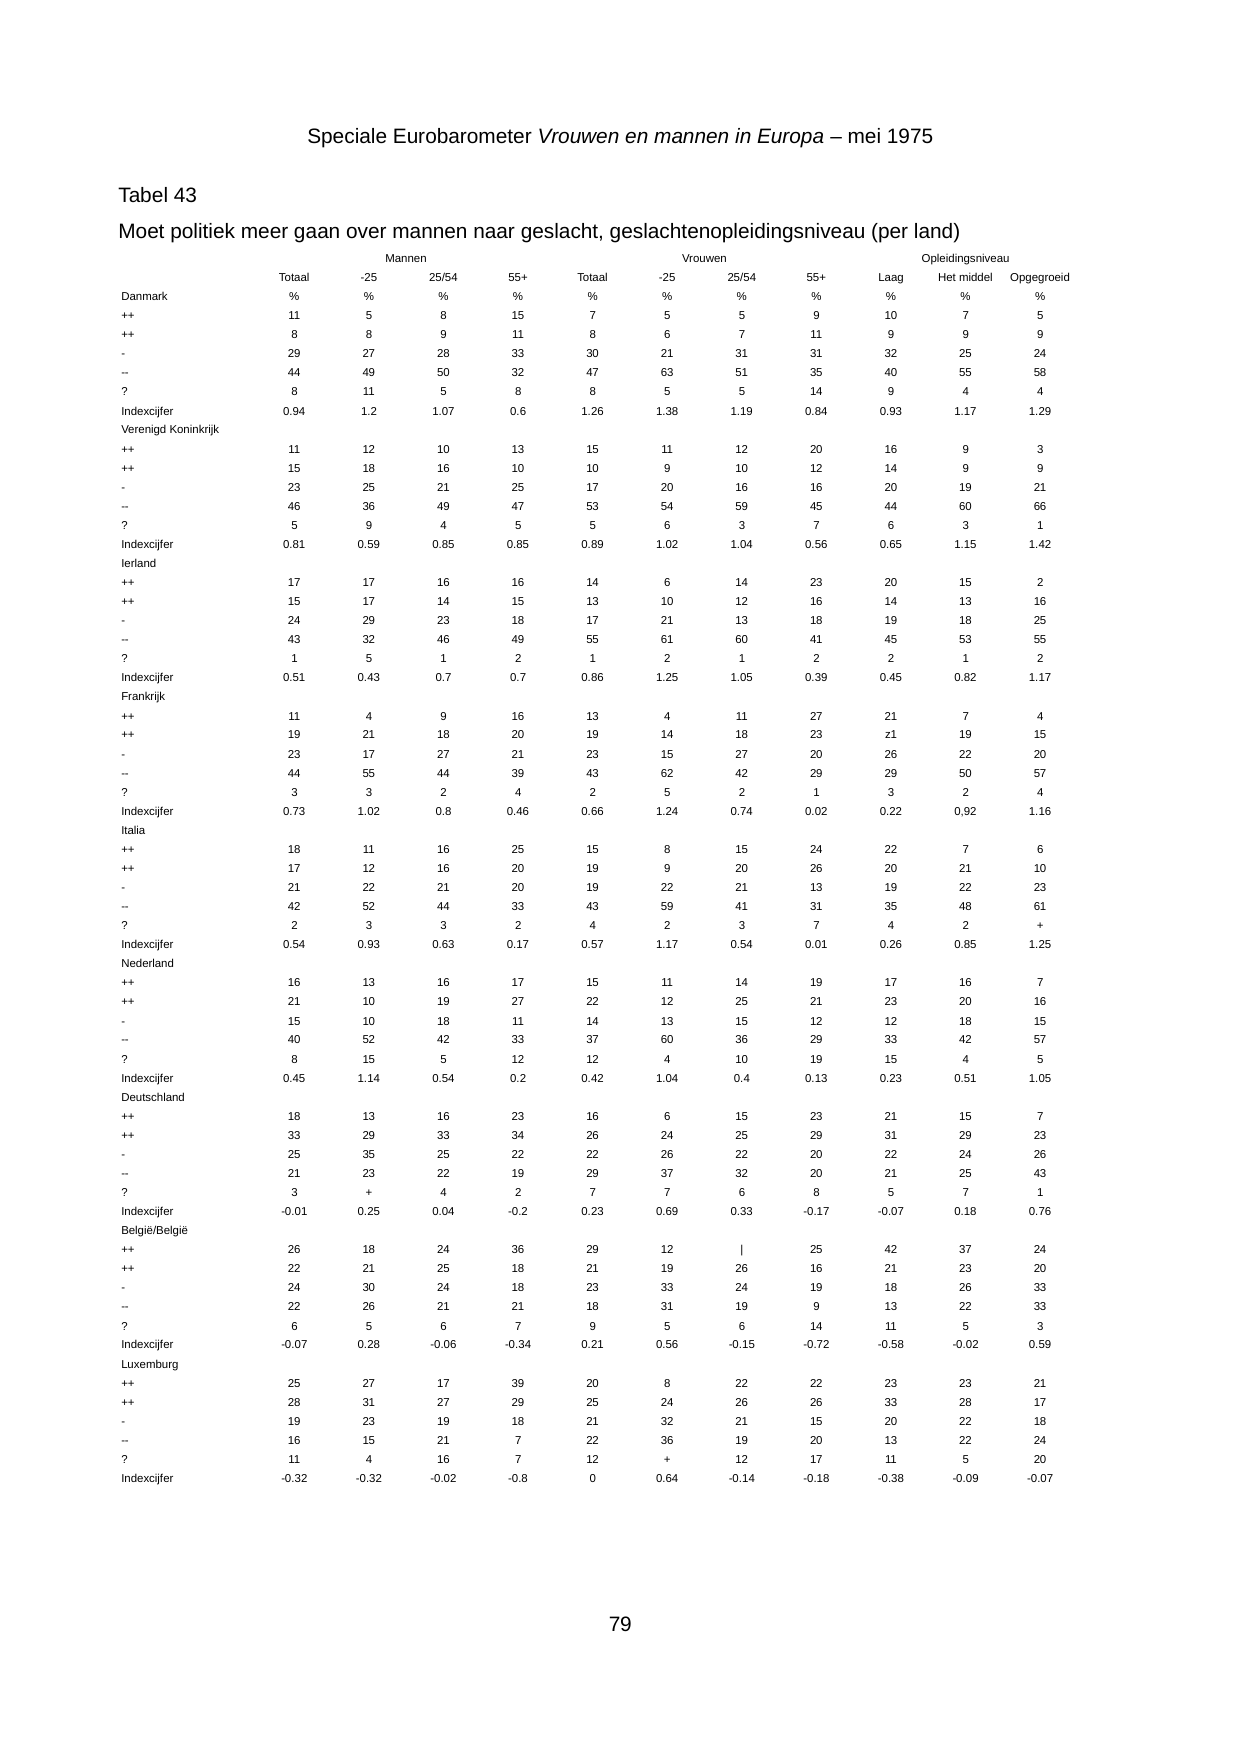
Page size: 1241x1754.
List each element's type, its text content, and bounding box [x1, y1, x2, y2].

table_cell 30 [555, 344, 630, 363]
table_cell 11 [630, 973, 704, 992]
table_cell 34 [481, 1126, 555, 1144]
table_cell [928, 554, 1003, 573]
table_cell 24 [406, 1278, 481, 1297]
table_cell 27 [704, 744, 779, 763]
table_cell 18 [331, 1240, 406, 1259]
table_cell [630, 1354, 704, 1373]
table_cell 22 [630, 878, 704, 897]
table_cell 20 [555, 1373, 630, 1392]
table_cell 28 [406, 344, 481, 363]
table_cell Indexcijfer [118, 935, 257, 954]
table_cell 21 [1003, 478, 1077, 496]
table_cell [704, 1088, 779, 1106]
table_cell 2 [1003, 573, 1077, 592]
table_cell 14 [704, 973, 779, 992]
table_cell % [331, 287, 406, 306]
table_cell [630, 821, 704, 839]
table_cell [779, 1354, 853, 1373]
table_cell 22 [704, 1145, 779, 1164]
table_cell 20 [854, 573, 928, 592]
table_cell 5 [704, 382, 779, 401]
table_cell 7 [928, 1183, 1003, 1202]
table_cell [704, 821, 779, 839]
table_cell 0,63 [406, 935, 481, 954]
table_cell 2 [779, 649, 853, 668]
table_cell 19 [555, 878, 630, 897]
table_cell 16 [406, 840, 481, 859]
table_cell 0,64 [630, 1469, 704, 1488]
table_cell 2 [1003, 649, 1077, 668]
table_cell 18 [854, 1278, 928, 1297]
table_cell 58 [1003, 363, 1077, 382]
table_cell 16 [406, 859, 481, 878]
table_cell 3 [704, 516, 779, 534]
table_cell 33 [854, 1030, 928, 1049]
table_cell 6 [1003, 840, 1077, 859]
table_cell 20 [779, 439, 853, 458]
table_cell 41 [779, 630, 853, 649]
table_cell 10 [555, 458, 630, 477]
table_cell 26 [331, 1297, 406, 1316]
table_cell 22 [854, 840, 928, 859]
table_cell 36 [481, 1240, 555, 1259]
table_cell 2 [854, 649, 928, 668]
table_cell 4 [555, 916, 630, 935]
table_cell 55+ [481, 268, 555, 287]
table_cell 31 [779, 897, 853, 916]
table_cell 17 [331, 573, 406, 592]
table_cell 11 [854, 1316, 928, 1335]
table_cell 2 [481, 649, 555, 668]
table_cell 28 [928, 1393, 1003, 1411]
table_cell [854, 954, 928, 973]
table_cell [555, 420, 630, 439]
table_cell 19 [555, 859, 630, 878]
table_cell 55 [331, 763, 406, 782]
table_cell ++ [118, 325, 257, 344]
table_cell [854, 1221, 928, 1240]
table_cell 55+ [779, 268, 853, 287]
table_cell 15 [779, 1411, 853, 1431]
table_cell 29 [555, 1240, 630, 1259]
table_cell 4 [331, 706, 406, 725]
table_cell 33 [481, 344, 555, 363]
table_cell [779, 821, 853, 839]
table_cell 20 [779, 744, 853, 763]
table_cell [481, 1354, 555, 1373]
table_cell 3 [928, 516, 1003, 534]
table_cell 31 [331, 1393, 406, 1411]
table_cell 26 [928, 1278, 1003, 1297]
table_cell 11 [257, 306, 331, 325]
table_cell 10 [1003, 859, 1077, 878]
table_cell 25 [257, 1373, 331, 1392]
table_cell -0,07 [257, 1335, 331, 1354]
table_cell 21 [555, 1411, 630, 1431]
table_cell Frankrijk [118, 687, 257, 706]
table_cell [406, 554, 481, 573]
table_cell 21 [406, 878, 481, 897]
table_cell 0,28 [331, 1335, 406, 1354]
table_cell 15 [555, 840, 630, 859]
table_cell 25 [481, 840, 555, 859]
table_cell 5 [1003, 306, 1077, 325]
table_cell 3 [704, 916, 779, 935]
table_cell [630, 1088, 704, 1106]
table_cell Totaal [257, 268, 331, 287]
table_cell 10 [331, 1011, 406, 1030]
table_cell 52 [331, 897, 406, 916]
table_cell 15 [257, 1011, 331, 1030]
table_cell [331, 821, 406, 839]
table_cell 23 [779, 573, 853, 592]
table_cell 11 [331, 382, 406, 401]
table_cell [704, 687, 779, 706]
table_cell 19 [630, 1259, 704, 1278]
table_cell 25/54 [406, 268, 481, 287]
table_cell 0,2 [481, 1068, 555, 1087]
table_cell 61 [1003, 897, 1077, 916]
table_cell 8 [481, 382, 555, 401]
table_cell 9 [854, 325, 928, 344]
table_cell 15 [704, 840, 779, 859]
table_cell 18 [331, 458, 406, 477]
table_cell ? [118, 783, 257, 801]
table_cell ? [118, 1450, 257, 1469]
table_cell 16 [406, 1450, 481, 1469]
table_cell 14 [779, 382, 853, 401]
table_cell 5 [630, 382, 704, 401]
table_cell 29 [854, 763, 928, 782]
table_cell ++ [118, 1259, 257, 1278]
table_cell 18 [928, 611, 1003, 630]
table_cell -- [118, 1431, 257, 1449]
table_cell 2 [481, 916, 555, 935]
table_cell 55 [928, 363, 1003, 382]
text Moet politiek meer gaan over mannen naar geslacht, geslachtenopleidingsniveau (per land) [118, 219, 1122, 243]
table_cell 42 [928, 1030, 1003, 1049]
table_cell 22 [481, 1145, 555, 1164]
table_cell 16 [779, 1259, 853, 1278]
table_cell 22 [406, 1164, 481, 1183]
table_cell 0,45 [257, 1068, 331, 1087]
table_cell ? [118, 382, 257, 401]
table_cell 8 [630, 840, 704, 859]
table_cell 12 [704, 592, 779, 611]
table_cell 1 [406, 649, 481, 668]
table_cell 22 [854, 1145, 928, 1164]
table_cell 1,19 [704, 401, 779, 420]
table_cell 5 [630, 783, 704, 801]
table_cell 1,02 [630, 535, 704, 554]
table_cell [928, 687, 1003, 706]
table_cell 7 [481, 1450, 555, 1469]
table_cell Indexcijfer [118, 668, 257, 687]
table_cell 37 [555, 1030, 630, 1049]
text Tabel 43 [118, 183, 1122, 207]
table_cell 2 [928, 916, 1003, 935]
table_cell 1,24 [630, 801, 704, 821]
table_cell 49 [406, 496, 481, 516]
table_cell 19 [704, 1431, 779, 1449]
table_cell 22 [555, 1431, 630, 1449]
table_cell 0,13 [779, 1068, 853, 1087]
table_cell 22 [928, 1411, 1003, 1431]
table_cell 21 [854, 1106, 928, 1126]
table_cell 26 [779, 859, 853, 878]
table_cell 8 [555, 325, 630, 344]
table_cell 24 [704, 1278, 779, 1297]
table_cell 9 [406, 706, 481, 725]
table_cell -0,2 [481, 1202, 555, 1221]
table_cell 12 [331, 859, 406, 878]
table_cell 22 [928, 878, 1003, 897]
table_cell 25 [481, 478, 555, 496]
table_cell 23 [1003, 1126, 1077, 1144]
table_cell 11 [704, 706, 779, 725]
table_cell 8 [331, 325, 406, 344]
table_cell -- [118, 1164, 257, 1183]
table_cell 61 [630, 630, 704, 649]
table_cell 24 [630, 1393, 704, 1411]
table_cell 49 [331, 363, 406, 382]
table_cell + [630, 1450, 704, 1469]
table_cell -0,07 [854, 1202, 928, 1221]
table_cell 26 [257, 1240, 331, 1259]
table_cell 20 [854, 859, 928, 878]
table_header [118, 249, 257, 268]
table_cell 9 [555, 1316, 630, 1335]
table_cell 21 [630, 344, 704, 363]
table_cell ++ [118, 592, 257, 611]
table_cell 20 [1003, 1259, 1077, 1278]
table_cell 15 [555, 973, 630, 992]
table_cell 0,56 [630, 1335, 704, 1354]
table_cell [406, 1221, 481, 1240]
table_cell % [555, 287, 630, 306]
table_cell -- [118, 496, 257, 516]
table_cell 15 [481, 592, 555, 611]
table_cell 12 [630, 1240, 704, 1259]
table_cell 20 [481, 725, 555, 744]
table_cell 12 [854, 1011, 928, 1030]
table_cell 22 [257, 1259, 331, 1278]
table_cell 27 [406, 1393, 481, 1411]
table_cell 4 [1003, 382, 1077, 401]
table_cell 16 [406, 573, 481, 592]
table_cell 17 [555, 478, 630, 496]
table_cell 12 [704, 439, 779, 458]
table_cell 20 [704, 859, 779, 878]
table_cell 18 [257, 1106, 331, 1126]
table_cell 21 [704, 1411, 779, 1431]
table_cell 21 [406, 478, 481, 496]
table_cell 0,66 [555, 801, 630, 821]
table_cell 21 [257, 1164, 331, 1183]
table_cell 27 [779, 706, 853, 725]
table_cell 1,04 [630, 1068, 704, 1087]
table_cell - [118, 1011, 257, 1030]
table_cell 54 [630, 496, 704, 516]
table_cell 13 [704, 611, 779, 630]
table_cell - [118, 611, 257, 630]
table_cell Laag [854, 268, 928, 287]
table_cell 43 [1003, 1164, 1077, 1183]
table_cell 20 [481, 859, 555, 878]
table_cell 5 [406, 382, 481, 401]
table_cell 44 [257, 763, 331, 782]
table_cell 17 [257, 573, 331, 592]
table_cell -- [118, 363, 257, 382]
table_cell [630, 1221, 704, 1240]
table_cell 22 [928, 744, 1003, 763]
table_cell 7 [481, 1316, 555, 1335]
table_cell 15 [257, 592, 331, 611]
table_cell 0,02 [779, 801, 853, 821]
table_cell 22 [555, 1145, 630, 1164]
table_cell [555, 1354, 630, 1373]
table_cell 21 [257, 878, 331, 897]
table_cell 39 [481, 763, 555, 782]
table_cell -0,32 [331, 1469, 406, 1488]
table_cell 20 [854, 1411, 928, 1431]
table_cell 25 [406, 1259, 481, 1278]
table_cell 25 [1003, 611, 1077, 630]
table_cell 33 [406, 1126, 481, 1144]
table_cell [854, 821, 928, 839]
table_cell 0,59 [331, 535, 406, 554]
table_cell Opgegroeid [1003, 268, 1077, 287]
table_cell [704, 554, 779, 573]
table_cell 6 [854, 516, 928, 534]
table_cell 13 [779, 878, 853, 897]
table_cell 0,74 [704, 801, 779, 821]
table_cell 8 [630, 1373, 704, 1392]
table_cell Danmark [118, 287, 257, 306]
table_cell 6 [704, 1183, 779, 1202]
table_cell 5 [331, 306, 406, 325]
table_cell 15 [704, 1106, 779, 1126]
table_cell 10 [854, 306, 928, 325]
table_cell 12 [555, 1450, 630, 1469]
table_cell 31 [630, 1297, 704, 1316]
table_cell België/België [118, 1221, 257, 1240]
table_cell 8 [555, 382, 630, 401]
table_cell [854, 554, 928, 573]
table_cell -- [118, 763, 257, 782]
table_cell 23 [257, 744, 331, 763]
table_cell 7 [928, 840, 1003, 859]
table_cell 19 [854, 878, 928, 897]
table_cell 24 [257, 611, 331, 630]
table_cell 21 [928, 859, 1003, 878]
table_cell 55 [1003, 630, 1077, 649]
table_cell 9 [406, 325, 481, 344]
table_cell [257, 554, 331, 573]
table_cell 1 [779, 783, 853, 801]
table_cell 9 [630, 458, 704, 477]
table_cell 0,23 [555, 1202, 630, 1221]
table_cell 15 [704, 1011, 779, 1030]
table_cell 17 [257, 859, 331, 878]
table_cell 6 [704, 1316, 779, 1335]
table_header Mannen [257, 249, 555, 268]
table_cell 18 [779, 611, 853, 630]
table_cell 50 [406, 363, 481, 382]
table_cell 31 [704, 344, 779, 363]
table_cell 18 [1003, 1411, 1077, 1431]
table_cell 21 [704, 878, 779, 897]
table_cell 12 [555, 1049, 630, 1068]
table_cell [1003, 420, 1077, 439]
table_cell 2 [928, 783, 1003, 801]
table_cell 40 [257, 1030, 331, 1049]
table_cell 24 [406, 1240, 481, 1259]
table_cell 23 [257, 478, 331, 496]
table_cell ? [118, 1049, 257, 1068]
table_cell -- [118, 897, 257, 916]
table_cell 53 [555, 496, 630, 516]
table_cell 1,14 [331, 1068, 406, 1087]
table_cell -0,38 [854, 1469, 928, 1488]
table_cell 16 [1003, 592, 1077, 611]
table_cell 60 [928, 496, 1003, 516]
table_cell 43 [555, 897, 630, 916]
table_cell 44 [854, 496, 928, 516]
table_cell 26 [854, 744, 928, 763]
table_cell 42 [406, 1030, 481, 1049]
table_cell 31 [854, 1126, 928, 1144]
table_cell 5 [257, 516, 331, 534]
table_cell [779, 1088, 853, 1106]
table_cell [481, 954, 555, 973]
table_cell 7 [928, 306, 1003, 325]
table_cell -- [118, 1030, 257, 1049]
table_cell % [1003, 287, 1077, 306]
table_cell 15 [331, 1049, 406, 1068]
table_cell 12 [704, 1450, 779, 1469]
table_cell 36 [331, 496, 406, 516]
table_cell 16 [406, 458, 481, 477]
table_cell 3 [1003, 1316, 1077, 1335]
table_cell 21 [854, 1259, 928, 1278]
table_cell 0,54 [406, 1068, 481, 1087]
table_cell - [118, 744, 257, 763]
table_cell 4 [854, 916, 928, 935]
table_cell -0,17 [779, 1202, 853, 1221]
table_cell [854, 1354, 928, 1373]
table_cell 24 [928, 1145, 1003, 1164]
table_cell 14 [854, 458, 928, 477]
table_cell 32 [704, 1164, 779, 1183]
table_cell 21 [630, 611, 704, 630]
table_cell 26 [630, 1145, 704, 1164]
table_cell 20 [928, 992, 1003, 1011]
table_cell 17 [481, 973, 555, 992]
table_cell - [118, 478, 257, 496]
table_cell 6 [630, 573, 704, 592]
table_cell 21 [1003, 1373, 1077, 1392]
table_cell 36 [630, 1431, 704, 1449]
table_cell 5 [704, 306, 779, 325]
table_cell 0,93 [854, 401, 928, 420]
table_cell 18 [481, 1411, 555, 1431]
table_cell 15 [1003, 1011, 1077, 1030]
table_cell 15 [928, 1106, 1003, 1126]
table_cell 0,6 [481, 401, 555, 420]
table_cell 4 [630, 1049, 704, 1068]
table_cell 23 [331, 1164, 406, 1183]
table_cell ++ [118, 859, 257, 878]
table_cell [1003, 687, 1077, 706]
table_cell 32 [331, 630, 406, 649]
table_cell 2 [704, 783, 779, 801]
table_cell 3 [1003, 439, 1077, 458]
table_cell 16 [481, 706, 555, 725]
table_cell 29 [331, 1126, 406, 1144]
table_cell % [630, 287, 704, 306]
table_cell [704, 1221, 779, 1240]
table_cell Indexcijfer [118, 1335, 257, 1354]
table_cell 32 [481, 363, 555, 382]
table_cell 20 [779, 1164, 853, 1183]
table_cell Indexcijfer [118, 1068, 257, 1087]
table_cell ? [118, 1316, 257, 1335]
table_cell 18 [481, 1278, 555, 1297]
table_cell 12 [331, 439, 406, 458]
table_cell ? [118, 916, 257, 935]
table_cell 52 [331, 1030, 406, 1049]
table_cell 6 [630, 1106, 704, 1126]
table_cell [481, 1088, 555, 1106]
table_cell 0,51 [928, 1068, 1003, 1087]
table_cell Indexcijfer [118, 401, 257, 420]
table_cell 22 [779, 1373, 853, 1392]
table_cell 9 [331, 516, 406, 534]
table_cell 0,65 [854, 535, 928, 554]
table_cell 8 [257, 382, 331, 401]
table_cell 2 [630, 649, 704, 668]
table_cell ++ [118, 1373, 257, 1392]
table_cell 19 [854, 611, 928, 630]
table_cell 16 [406, 973, 481, 992]
table_cell [854, 687, 928, 706]
table_cell 13 [331, 1106, 406, 1126]
table_cell [704, 1354, 779, 1373]
table_cell 1,02 [331, 801, 406, 821]
table_cell ++ [118, 1126, 257, 1144]
table_cell Totaal [555, 268, 630, 287]
table_cell 9 [928, 325, 1003, 344]
table_cell 0,8 [406, 801, 481, 821]
table_cell -25 [331, 268, 406, 287]
table_cell 23 [928, 1259, 1003, 1278]
table_cell -0,15 [704, 1335, 779, 1354]
table_cell 0,17 [481, 935, 555, 954]
table_cell 19 [779, 973, 853, 992]
table_cell 20 [1003, 744, 1077, 763]
table_cell 29 [928, 1126, 1003, 1144]
table_cell 17 [555, 611, 630, 630]
table_cell 46 [406, 630, 481, 649]
table_cell 29 [481, 1393, 555, 1411]
table_cell 44 [406, 763, 481, 782]
table_cell 0,21 [555, 1335, 630, 1354]
table_cell 3 [331, 916, 406, 935]
table_cell 6 [630, 325, 704, 344]
table_cell -0,01 [257, 1202, 331, 1221]
table_cell -0,18 [779, 1469, 853, 1488]
table_cell 11 [630, 439, 704, 458]
table_cell 16 [779, 478, 853, 496]
table_cell 2 [630, 916, 704, 935]
table_cell 25 [331, 478, 406, 496]
table_cell 6 [406, 1316, 481, 1335]
table_cell 32 [630, 1411, 704, 1431]
table_cell [481, 1221, 555, 1240]
table_cell [928, 1354, 1003, 1373]
table_cell 45 [779, 496, 853, 516]
table_cell 19 [481, 1164, 555, 1183]
table_cell [331, 687, 406, 706]
table_cell 24 [630, 1126, 704, 1144]
table_cell 17 [779, 1450, 853, 1469]
table_cell 27 [406, 744, 481, 763]
table_cell 2 [406, 783, 481, 801]
table_cell [779, 954, 853, 973]
table_cell [406, 1088, 481, 1106]
table_cell 0,59 [1003, 1335, 1077, 1354]
table_cell 7 [704, 325, 779, 344]
table_cell 17 [406, 1373, 481, 1392]
table_cell 6 [257, 1316, 331, 1335]
table_cell 59 [704, 496, 779, 516]
table_cell Indexcijfer [118, 1202, 257, 1221]
table_cell 26 [555, 1126, 630, 1144]
table_cell 13 [854, 1431, 928, 1449]
table_cell - [118, 1278, 257, 1297]
table_cell 23 [406, 611, 481, 630]
table_cell 9 [928, 439, 1003, 458]
table_cell 21 [406, 1297, 481, 1316]
table_cell 15 [257, 458, 331, 477]
table_cell [928, 954, 1003, 973]
table_cell 4 [406, 516, 481, 534]
table_cell 7 [1003, 973, 1077, 992]
table_cell 0 [555, 1469, 630, 1488]
table_cell [928, 1221, 1003, 1240]
table_cell 24 [1003, 344, 1077, 363]
table_cell 46 [257, 496, 331, 516]
table_cell 17 [331, 744, 406, 763]
table_cell 0,7 [406, 668, 481, 687]
table_cell 62 [630, 763, 704, 782]
table_cell 6 [630, 516, 704, 534]
table_cell [481, 420, 555, 439]
table_cell 29 [555, 1164, 630, 1183]
table_cell 4 [928, 1049, 1003, 1068]
table_cell 11 [257, 1450, 331, 1469]
table_cell 5 [331, 1316, 406, 1335]
table_cell 13 [630, 1011, 704, 1030]
table_cell ++ [118, 992, 257, 1011]
table_cell [406, 821, 481, 839]
table_cell 29 [779, 1126, 853, 1144]
table_cell 0,82 [928, 668, 1003, 687]
table_cell [331, 954, 406, 973]
table_cell Ierland [118, 554, 257, 573]
table_cell [555, 1088, 630, 1106]
table_cell 4 [406, 1183, 481, 1202]
table_cell 9 [1003, 458, 1077, 477]
table_cell [704, 954, 779, 973]
table_cell [257, 821, 331, 839]
table_cell 2 [481, 1183, 555, 1202]
table_cell 11 [257, 706, 331, 725]
table_cell 0,81 [257, 535, 331, 554]
table_cell Italia [118, 821, 257, 839]
table_cell 0,76 [1003, 1202, 1077, 1221]
table_cell % [779, 287, 853, 306]
table_cell - [118, 344, 257, 363]
table_cell 19 [928, 478, 1003, 496]
table_cell [704, 420, 779, 439]
table_cell 1,07 [406, 401, 481, 420]
table_cell % [481, 287, 555, 306]
table_cell [555, 554, 630, 573]
table_cell 1,17 [630, 935, 704, 954]
table_cell 1,04 [704, 535, 779, 554]
table_cell z1 [854, 725, 928, 744]
table_cell 37 [928, 1240, 1003, 1259]
table_cell 14 [704, 573, 779, 592]
table_cell 21 [779, 992, 853, 1011]
table_cell Het middel [928, 268, 1003, 287]
table_cell 49 [481, 630, 555, 649]
table_cell % [406, 287, 481, 306]
table_cell 42 [257, 897, 331, 916]
table_cell 4 [928, 382, 1003, 401]
table_cell - [118, 1145, 257, 1164]
table_cell 0,54 [704, 935, 779, 954]
table_cell 16 [555, 1106, 630, 1126]
table_cell 21 [406, 1431, 481, 1449]
table_cell [257, 1221, 331, 1240]
table_cell 10 [630, 592, 704, 611]
table_cell % [928, 287, 1003, 306]
table_cell 15 [630, 744, 704, 763]
table_cell 17 [331, 592, 406, 611]
table_cell -0,06 [406, 1335, 481, 1354]
table_cell Deutschland [118, 1088, 257, 1106]
table_cell 11 [257, 439, 331, 458]
table_cell [331, 1354, 406, 1373]
table_cell [331, 1088, 406, 1106]
table_cell -- [118, 630, 257, 649]
table_header Opleidingsniveau [854, 249, 1077, 268]
table_cell 43 [257, 630, 331, 649]
table_cell 33 [481, 1030, 555, 1049]
table_cell 0,86 [555, 668, 630, 687]
table_cell ++ [118, 725, 257, 744]
table_cell 33 [630, 1278, 704, 1297]
table_cell 25 [257, 1145, 331, 1164]
table_cell [630, 554, 704, 573]
table_cell % [854, 287, 928, 306]
table_cell [854, 1088, 928, 1106]
table_cell 19 [257, 1411, 331, 1431]
table_cell 33 [257, 1126, 331, 1144]
table_cell 25 [928, 1164, 1003, 1183]
table_cell 25 [704, 992, 779, 1011]
table_cell 26 [779, 1393, 853, 1411]
table_cell + [331, 1183, 406, 1202]
table_cell 11 [481, 325, 555, 344]
table_cell 0,73 [257, 801, 331, 821]
table_cell 10 [704, 1049, 779, 1068]
table_cell 4 [481, 783, 555, 801]
table_cell 1 [704, 649, 779, 668]
table_cell 23 [854, 992, 928, 1011]
table_cell 23 [854, 1373, 928, 1392]
table_cell 10 [406, 439, 481, 458]
table_cell 51 [704, 363, 779, 382]
table_cell 23 [779, 725, 853, 744]
table_cell 42 [704, 763, 779, 782]
table_cell 22 [704, 1373, 779, 1392]
table_cell [779, 687, 853, 706]
table_cell 0,94 [257, 401, 331, 420]
table_cell 0,46 [481, 801, 555, 821]
table_cell 1,05 [1003, 1068, 1077, 1087]
table_cell 60 [704, 630, 779, 649]
table_cell 0,25 [331, 1202, 406, 1221]
table_cell 19 [257, 725, 331, 744]
table_cell [555, 687, 630, 706]
table_cell 16 [406, 1106, 481, 1126]
table_cell 18 [704, 725, 779, 744]
table_cell [481, 821, 555, 839]
table_cell 2 [555, 783, 630, 801]
table_cell 27 [331, 344, 406, 363]
table_cell 29 [257, 344, 331, 363]
table_cell 36 [704, 1030, 779, 1049]
table_cell 26 [704, 1259, 779, 1278]
table_cell 0,04 [406, 1202, 481, 1221]
table_cell 23 [555, 744, 630, 763]
table_cell 0,7 [481, 668, 555, 687]
table_cell 30 [331, 1278, 406, 1297]
table_cell 57 [1003, 1030, 1077, 1049]
table_cell [257, 687, 331, 706]
table_cell 12 [779, 458, 853, 477]
table_cell % [257, 287, 331, 306]
table_cell 43 [555, 763, 630, 782]
table_cell 0,85 [406, 535, 481, 554]
table_cell 16 [928, 973, 1003, 992]
table_cell [555, 1221, 630, 1240]
table_cell 16 [257, 973, 331, 992]
table_cell 18 [481, 611, 555, 630]
table_cell 18 [555, 1297, 630, 1316]
table_cell 1,17 [928, 401, 1003, 420]
table_cell 1,15 [928, 535, 1003, 554]
table_cell 13 [854, 1297, 928, 1316]
table_cell 0,42 [555, 1068, 630, 1087]
table_cell 7 [630, 1183, 704, 1202]
table_cell 23 [481, 1106, 555, 1126]
table_cell 8 [257, 325, 331, 344]
table_cell 47 [481, 496, 555, 516]
table_cell 8 [257, 1049, 331, 1068]
table_cell 60 [630, 1030, 704, 1049]
table_cell -0,58 [854, 1335, 928, 1354]
table_cell 37 [630, 1164, 704, 1183]
table_cell 7 [779, 516, 853, 534]
table_cell -0,09 [928, 1469, 1003, 1488]
table_cell 15 [928, 573, 1003, 592]
table_cell [928, 821, 1003, 839]
table_cell [406, 420, 481, 439]
table_cell 10 [704, 458, 779, 477]
table_cell 13 [481, 439, 555, 458]
table_cell -0,02 [928, 1335, 1003, 1354]
table_cell 10 [331, 992, 406, 1011]
table_cell 21 [331, 725, 406, 744]
table_cell 0,85 [928, 935, 1003, 954]
table_cell [555, 954, 630, 973]
table_cell ++ [118, 1106, 257, 1126]
table_cell -- [118, 1297, 257, 1316]
table_cell 41 [704, 897, 779, 916]
table_cell [257, 1354, 331, 1373]
table_cell 39 [481, 1373, 555, 1392]
table_cell 3 [331, 783, 406, 801]
table_cell [1003, 1221, 1077, 1240]
table_cell [1003, 954, 1077, 973]
table_cell 4 [1003, 706, 1077, 725]
table_cell 7 [555, 306, 630, 325]
table_cell 28 [257, 1393, 331, 1411]
table_cell 16 [779, 592, 853, 611]
table_cell 66 [1003, 496, 1077, 516]
table_cell 4 [1003, 783, 1077, 801]
table_cell 22 [555, 992, 630, 1011]
table_cell 4 [630, 706, 704, 725]
table_cell 5 [630, 1316, 704, 1335]
table_cell 21 [331, 1259, 406, 1278]
table_cell 5 [1003, 1049, 1077, 1068]
table_cell 15 [555, 439, 630, 458]
table_cell 24 [1003, 1240, 1077, 1259]
table_cell 23 [779, 1106, 853, 1126]
table_cell [854, 420, 928, 439]
table_cell [1003, 821, 1077, 839]
table_cell 44 [257, 363, 331, 382]
table_cell 18 [406, 725, 481, 744]
table_cell 10 [481, 458, 555, 477]
table_cell 47 [555, 363, 630, 382]
table_cell 1,25 [630, 668, 704, 687]
table_cell 20 [854, 478, 928, 496]
table_cell 14 [779, 1316, 853, 1335]
table_cell 16 [257, 1431, 331, 1449]
table_cell 13 [555, 706, 630, 725]
table_cell ? [118, 649, 257, 668]
table_cell 5 [331, 649, 406, 668]
table_cell 14 [555, 1011, 630, 1030]
table_cell 1,42 [1003, 535, 1077, 554]
table_cell [118, 268, 257, 287]
table_cell 24 [779, 840, 853, 859]
table_cell -0,72 [779, 1335, 853, 1354]
table_cell 1,26 [555, 401, 630, 420]
table_cell ++ [118, 1240, 257, 1259]
table_cell ++ [118, 1393, 257, 1411]
table_cell 29 [331, 611, 406, 630]
table_cell [1003, 554, 1077, 573]
table_cell [406, 1354, 481, 1373]
table_cell 1 [257, 649, 331, 668]
table_cell 1,2 [331, 401, 406, 420]
table_cell 19 [779, 1049, 853, 1068]
table_cell 4 [331, 1450, 406, 1469]
table_cell [630, 420, 704, 439]
table_cell 13 [555, 592, 630, 611]
table_cell Indexcijfer [118, 801, 257, 821]
table_cell 9 [630, 859, 704, 878]
table_cell 0,23 [854, 1068, 928, 1087]
table_cell 0,69 [630, 1202, 704, 1221]
table_cell 18 [257, 840, 331, 859]
table_cell - [118, 878, 257, 897]
table_cell 1 [928, 649, 1003, 668]
table_cell 7 [779, 916, 853, 935]
table_cell 19 [704, 1297, 779, 1316]
table_cell 40 [854, 363, 928, 382]
table_cell 0,45 [854, 668, 928, 687]
table_cell 2 [257, 916, 331, 935]
table_cell 22 [257, 1297, 331, 1316]
table_cell 16 [1003, 992, 1077, 1011]
table_cell 0,4 [704, 1068, 779, 1087]
table_header Vrouwen [555, 249, 853, 268]
table_cell 55 [555, 630, 630, 649]
table_cell Indexcijfer [118, 1469, 257, 1488]
table_cell ? [118, 516, 257, 534]
table_cell -25 [630, 268, 704, 287]
table_cell 1,29 [1003, 401, 1077, 420]
table_cell 14 [406, 592, 481, 611]
table_cell 11 [331, 840, 406, 859]
table_cell 44 [406, 897, 481, 916]
table_cell 1,17 [1003, 668, 1077, 687]
table_cell 13 [928, 592, 1003, 611]
table_cell 19 [928, 725, 1003, 744]
table_cell 0,26 [854, 935, 928, 954]
table_cell 21 [481, 744, 555, 763]
table_cell [331, 420, 406, 439]
table_cell 0,89 [555, 535, 630, 554]
table_cell -0,32 [257, 1469, 331, 1488]
table_cell 9 [854, 382, 928, 401]
table_cell [257, 954, 331, 973]
table_cell [481, 554, 555, 573]
table_cell 14 [630, 725, 704, 744]
table_cell 16 [481, 573, 555, 592]
table_cell 21 [854, 706, 928, 725]
table_cell 19 [555, 725, 630, 744]
table_cell 23 [555, 1278, 630, 1297]
table_cell 0,57 [555, 935, 630, 954]
table_cell ++ [118, 840, 257, 859]
table_cell 48 [928, 897, 1003, 916]
table_cell [481, 687, 555, 706]
table_cell 29 [779, 1030, 853, 1049]
table_cell 26 [1003, 1145, 1077, 1164]
table_cell 14 [854, 592, 928, 611]
table_cell 0,85 [481, 535, 555, 554]
table_cell 0,18 [928, 1202, 1003, 1221]
table_cell 7 [928, 706, 1003, 725]
table_cell 0,39 [779, 668, 853, 687]
table_cell + [1003, 916, 1077, 935]
table_cell 31 [779, 344, 853, 363]
table_cell 5 [406, 1049, 481, 1068]
table_cell 13 [331, 973, 406, 992]
table_cell 16 [854, 439, 928, 458]
table_cell 3 [854, 783, 928, 801]
table_cell % [704, 287, 779, 306]
table_cell [331, 554, 406, 573]
table_cell 15 [481, 306, 555, 325]
table_cell 24 [257, 1278, 331, 1297]
table_cell 20 [779, 1431, 853, 1449]
table_cell -0,8 [481, 1469, 555, 1488]
table_cell 9 [1003, 325, 1077, 344]
table_cell 1,05 [704, 668, 779, 687]
table_cell 20 [1003, 1450, 1077, 1469]
table_cell 18 [928, 1011, 1003, 1030]
table_cell [406, 954, 481, 973]
table_cell 7 [481, 1431, 555, 1449]
table_cell 42 [854, 1240, 928, 1259]
table_cell 11 [779, 325, 853, 344]
table_cell 19 [406, 1411, 481, 1431]
table_cell 14 [555, 573, 630, 592]
table_cell 63 [630, 363, 704, 382]
table_cell -0,14 [704, 1469, 779, 1488]
table_cell 17 [1003, 1393, 1077, 1411]
table_cell Nederland [118, 954, 257, 973]
table_cell [630, 687, 704, 706]
table_cell 32 [854, 344, 928, 363]
table_cell 5 [630, 306, 704, 325]
table_cell [331, 1221, 406, 1240]
table_cell 15 [1003, 725, 1077, 744]
table_cell 18 [481, 1259, 555, 1278]
table_cell 0,54 [257, 935, 331, 954]
table_cell -0,34 [481, 1335, 555, 1354]
table_cell 17 [854, 973, 928, 992]
table_cell 26 [704, 1393, 779, 1411]
table_cell 24 [1003, 1431, 1077, 1449]
table_cell 9 [779, 1297, 853, 1316]
table_cell ? [118, 1183, 257, 1202]
table_cell 53 [928, 630, 1003, 649]
table_cell 25 [555, 1393, 630, 1411]
table_cell 19 [779, 1278, 853, 1297]
table_cell 23 [1003, 878, 1077, 897]
table_cell -0,02 [406, 1469, 481, 1488]
table_cell 25 [406, 1145, 481, 1164]
table_cell 3 [257, 1183, 331, 1202]
table_cell 5 [928, 1316, 1003, 1335]
table_cell 27 [481, 992, 555, 1011]
table_cell 9 [928, 458, 1003, 477]
table_cell 1 [1003, 1183, 1077, 1202]
table_cell 45 [854, 630, 928, 649]
table_cell 25 [779, 1240, 853, 1259]
table_cell 20 [779, 1145, 853, 1164]
table_cell 18 [406, 1011, 481, 1030]
table_cell 12 [481, 1049, 555, 1068]
table_cell 33 [481, 897, 555, 916]
table_cell 33 [1003, 1278, 1077, 1297]
table_cell 57 [1003, 763, 1077, 782]
table_cell - [118, 1411, 257, 1431]
table_cell 20 [630, 478, 704, 496]
table_cell 22 [928, 1431, 1003, 1449]
table_cell 5 [854, 1183, 928, 1202]
table_cell [1003, 1088, 1077, 1106]
table_cell 35 [854, 897, 928, 916]
table_cell 15 [331, 1431, 406, 1449]
table_cell 27 [331, 1373, 406, 1392]
table_cell 15 [854, 1049, 928, 1068]
table_cell 7 [1003, 1106, 1077, 1126]
table_cell 33 [854, 1393, 928, 1411]
table_cell 0,56 [779, 535, 853, 554]
table_cell [928, 1088, 1003, 1106]
table_cell 1 [555, 649, 630, 668]
table_cell 20 [481, 878, 555, 897]
table_cell [257, 1088, 331, 1106]
table_cell 25 [928, 344, 1003, 363]
table_cell -0,07 [1003, 1469, 1077, 1488]
table_cell 22 [331, 878, 406, 897]
table_cell 3 [257, 783, 331, 801]
table_cell 0,84 [779, 401, 853, 420]
table_cell 8 [779, 1183, 853, 1202]
table_cell 1 [1003, 516, 1077, 534]
table_cell 0,93 [331, 935, 406, 954]
table_cell [1003, 1354, 1077, 1373]
table_cell 21 [257, 992, 331, 1011]
table_cell 1,25 [1003, 935, 1077, 954]
table_cell 11 [481, 1011, 555, 1030]
table_cell 7 [555, 1183, 630, 1202]
table_cell 21 [555, 1259, 630, 1278]
table_cell 11 [854, 1450, 928, 1469]
table_cell 35 [331, 1145, 406, 1164]
table_cell 12 [630, 992, 704, 1011]
table_cell 22 [928, 1297, 1003, 1316]
table_cell 5 [481, 516, 555, 534]
table_cell [779, 554, 853, 573]
table_cell 29 [779, 763, 853, 782]
table_cell [928, 420, 1003, 439]
table_cell [630, 954, 704, 973]
table_cell 0,92 [928, 801, 1003, 821]
table_cell Luxemburg [118, 1354, 257, 1373]
table_cell 12 [779, 1011, 853, 1030]
table_cell 0,33 [704, 1202, 779, 1221]
table_cell ++ [118, 706, 257, 725]
table_cell 0,01 [779, 935, 853, 954]
table_cell 1,16 [1003, 801, 1077, 821]
table_cell 21 [481, 1297, 555, 1316]
table_cell 9 [779, 306, 853, 325]
table_cell 23 [331, 1411, 406, 1431]
table_cell 59 [630, 897, 704, 916]
table_cell [779, 420, 853, 439]
table_cell Indexcijfer [118, 535, 257, 554]
table_cell 50 [928, 763, 1003, 782]
table_cell [555, 821, 630, 839]
table_cell [406, 687, 481, 706]
table_cell 35 [779, 363, 853, 382]
table_cell 25/54 [704, 268, 779, 287]
table_cell 21 [854, 1164, 928, 1183]
table_cell | [704, 1240, 779, 1259]
table_cell ++ [118, 973, 257, 992]
table_cell ++ [118, 439, 257, 458]
table_cell 33 [1003, 1297, 1077, 1316]
table_cell 8 [406, 306, 481, 325]
table_cell 23 [928, 1373, 1003, 1392]
table_cell 1,38 [630, 401, 704, 420]
table_cell Verenigd Koninkrijk [118, 420, 331, 439]
table_cell 19 [406, 992, 481, 1011]
table_cell [779, 1221, 853, 1240]
table_cell ++ [118, 573, 257, 592]
table_cell 5 [928, 1450, 1003, 1469]
table_cell 25 [704, 1126, 779, 1144]
table_cell 0,22 [854, 801, 928, 821]
table_cell 0,51 [257, 668, 331, 687]
table_cell 16 [704, 478, 779, 496]
table_cell ++ [118, 458, 257, 477]
table_cell ++ [118, 306, 257, 325]
table_cell 5 [555, 516, 630, 534]
table_cell 3 [406, 916, 481, 935]
table_cell 0,43 [331, 668, 406, 687]
